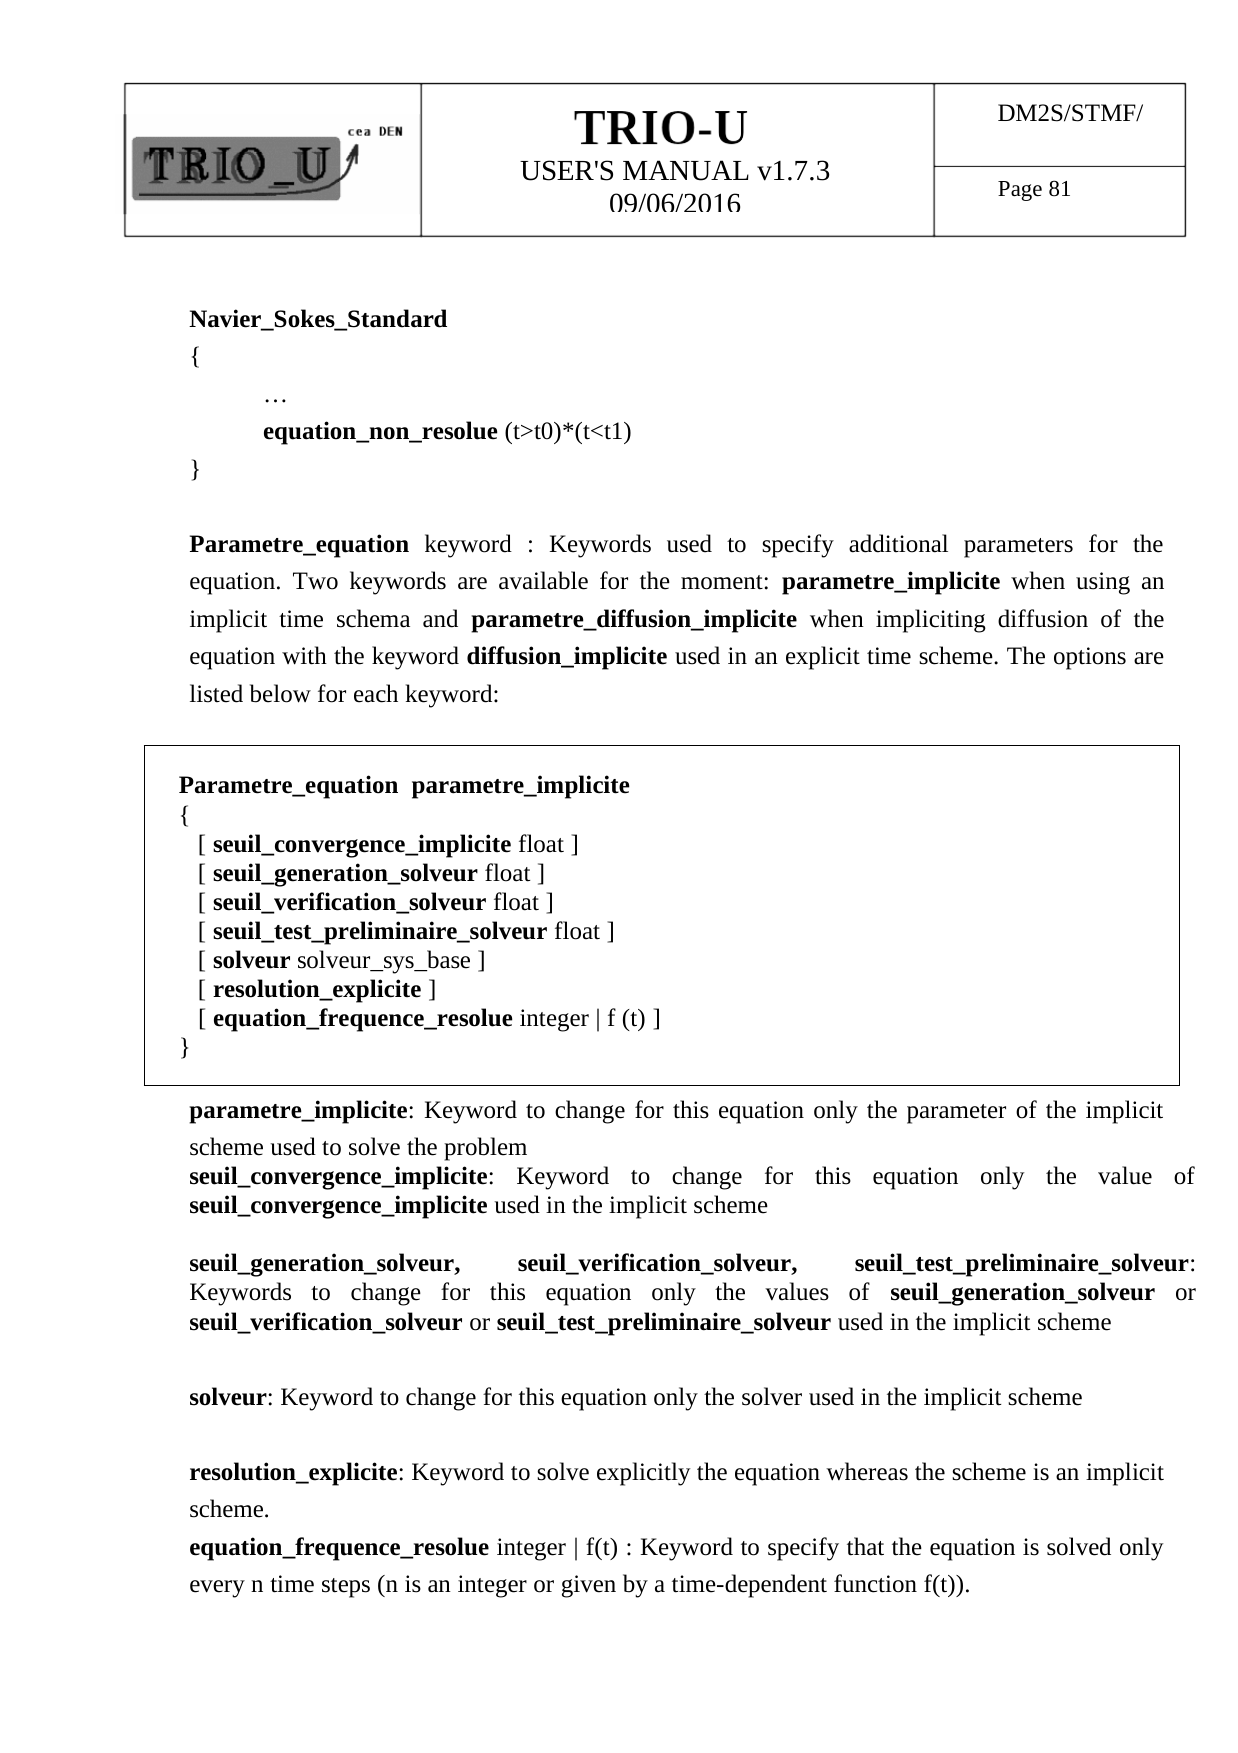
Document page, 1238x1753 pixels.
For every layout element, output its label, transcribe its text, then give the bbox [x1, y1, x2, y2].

text solveur: Keyword to change for this equation only the solver used in the implicit scheme [189, 1373, 1165, 1410]
text { [189, 333, 1165, 370]
text Navier_Sokes_Standard [189, 295, 1165, 333]
text Parametre_equation keyword : Keywords used to specify additional parameters for the equation. Two keywords are available for the moment: parametre_implicite when using an implicit time schema and parametre_diffusion_implicite when impliciting diffusion of the equation with the keyword diffusion_implicite used in an explicit time scheme. The options are listed below for each keyword: [189, 520, 1165, 708]
text equation_frequence_resolue integer | f(t) : Keyword to specify that the equation is solved only every n time steps (n is an integer or given by a time-dependent function f(t)). [189, 1523, 1165, 1598]
text } [189, 445, 1165, 483]
text seuil_convergence_implicite: Keyword to change for this equation only the value of seuil_convergence_implicite used in the implicit scheme [189, 1161, 1196, 1219]
text equation_non_resolue (t>t0)*(t<t1) [189, 408, 1165, 445]
table_header Parametre_equation parametre_implicite { [ seuil_convergence_implicite float ] [ seuil_generation_solveur float ] [ seuil_verification_solveur float ] [ seuil_test_preliminaire_solveur float ] [ solveur solveur_sys_base ] [ resolution_explicite ] [ equation_frequence_resolue integer | f (t) ] } [145, 746, 1179, 1085]
text … [189, 370, 1165, 408]
text parametre_implicite: Keyword to change for this equation only the parameter of the implicit scheme used to solve the problem [189, 1086, 1165, 1161]
text seuil_generation_solveur, seuil_verification_solveur, seuil_test_preliminaire_solveur: Keywords to change for this equation only the values of seuil_generation_solveur or seuil_verification_solveur or seuil_test_preliminaire_solveur used in the implicit scheme [189, 1248, 1196, 1335]
text resolution_explicite: Keyword to solve explicitly the equation whereas the scheme is an implicit scheme. [189, 1448, 1165, 1523]
